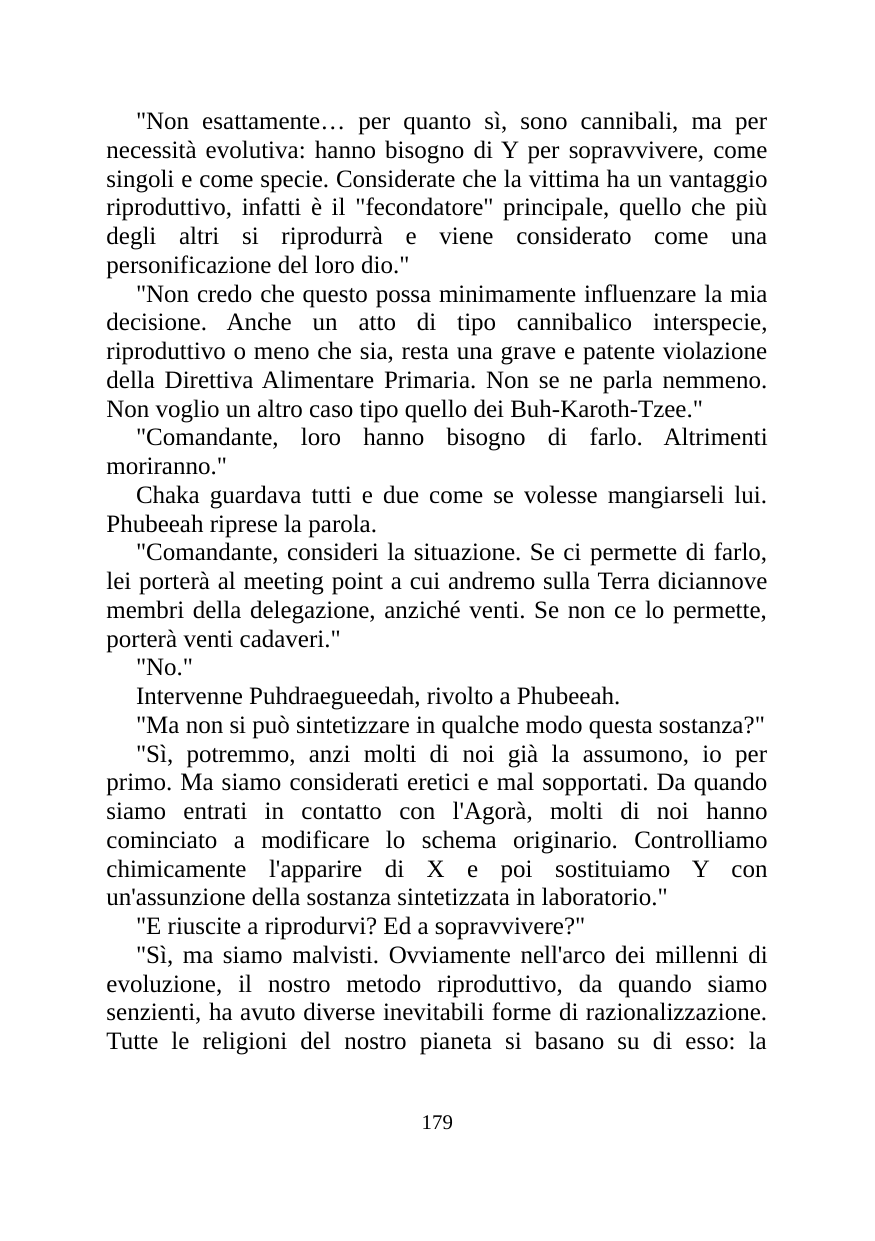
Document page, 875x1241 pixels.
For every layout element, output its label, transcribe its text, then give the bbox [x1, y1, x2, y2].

text "Non esattamente… per quanto sì, sono cannibali, ma per necessità evolutiva: hanno bisogno di Y per sopravvivere, come singoli e come specie. Considerate che la vittima ha un vantaggio riproduttivo, infatti è il "fecondatore" principale, quello che più degli altri si riprodurrà e viene considerato come una personificazione del loro dio." [106, 106, 768, 279]
text "Comandante, consideri la situazione. Se ci permette di farlo, lei porterà al meeting point a cui andremo sulla Terra diciannove membri della delegazione, anziché venti. Se non ce lo permette, porterà venti cadaveri." [106, 537, 768, 652]
text "Non credo che questo possa minimamente influenzare la mia decisione. Anche un atto di tipo cannibalico interspecie, riproduttivo o meno che sia, resta una grave e patente violazione della Direttiva Alimentare Primaria. Non se ne parla nemmeno. Non voglio un altro caso tipo quello dei Buh-Karoth-Tzee." [106, 279, 768, 422]
text Intervenne Puhdraegueedah, rivolto a Phubeeah. [106, 681, 768, 710]
text "Sì, potremmo, anzi molti di noi già la assumono, io per primo. Ma siamo considerati eretici e mal sopportati. Da quando siamo entrati in contatto con l'Agorà, molti di noi hanno cominciato a modificare lo schema originario. Controlliamo chimicamente l'apparire di X e poi sostituiamo Y con un'assunzione della sostanza sintetizzata in laboratorio." [106, 739, 768, 911]
text "Sì, ma siamo malvisti. Ovviamente nell'arco dei millenni di evoluzione, il nostro metodo riproduttivo, da quando siamo senzienti, ha avuto diverse inevitabili forme di razionalizzazione. Tutte le religioni del nostro pianeta si basano su di esso: la [106, 940, 768, 1055]
text "No." [106, 652, 768, 681]
text "E riuscite a riprodurvi? Ed a sopravvivere?" [106, 911, 768, 940]
text "Ma non si può sintetizzare in qualche modo questa sostanza?" [106, 710, 768, 739]
text Chaka guardava tutti e due come se volesse mangiarseli lui. Phubeeah riprese la parola. [106, 480, 768, 537]
text "Comandante, loro hanno bisogno di farlo. Altrimenti moriranno." [106, 422, 768, 480]
